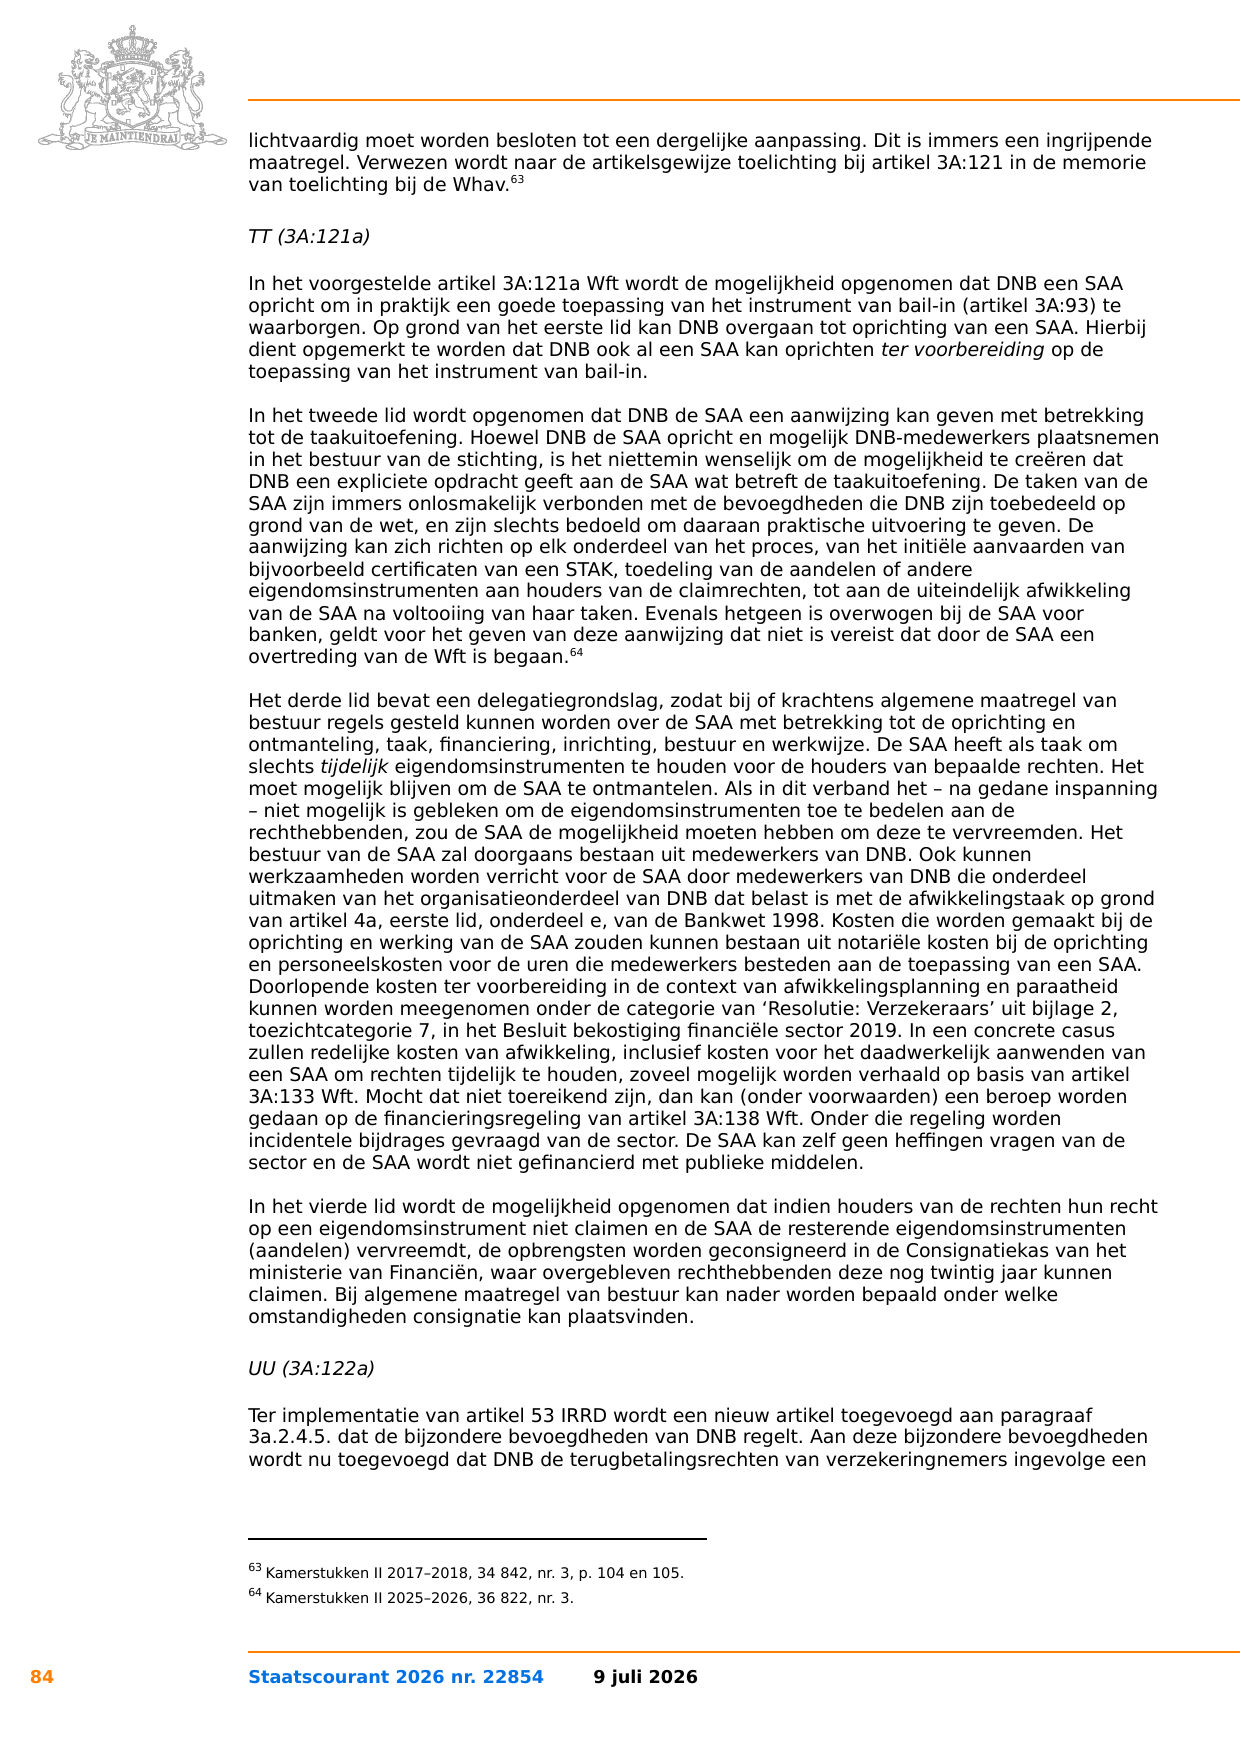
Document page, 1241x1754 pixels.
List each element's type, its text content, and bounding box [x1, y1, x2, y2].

text Ter implementatie van artikel 53 IRRD wordt een nieuw artikel toegevoegd aan paragraaf 3a.2.4.5. dat de bijzondere bevoegdheden van DNB regelt. Aan deze bijzondere bevoegdheden wordt nu toegevoegd dat DNB de terugbetalingsrechten van verzekeringnemers ingevolge een [248, 1404, 1163, 1470]
text Kamerstukken II 2025–2026, 36 822, nr. 3. [248, 1586, 1163, 1608]
subtitle TT (3A:121a) [248, 226, 1163, 248]
subtitle UU (3A:122a) [248, 1357, 1163, 1379]
text Kamerstukken II 2017–2018, 34 842, nr. 3, p. 104 en 105. [248, 1561, 1163, 1583]
text In het vierde lid wordt de mogelijkheid opgenomen dat indien houders van de rechten hun recht op een eigendomsinstrument niet claimen en de SAA de resterende eigendomsinstrumenten (aandelen) vervreemdt, de opbrengsten worden geconsigneerd in de Consignatiekas van het ministerie van Financiën, waar overgebleven rechthebbenden deze nog twintig jaar kunnen claimen. Bij algemene maatregel van bestuur kan nader worden bepaald onder welke omstandigheden consignatie kan plaatsvinden. [248, 1196, 1163, 1327]
text Het derde lid bevat een delegatiegrondslag, zodat bij of krachtens algemene maatregel van bestuur regels gesteld kunnen worden over de SAA met betrekking tot de oprichting en ontmanteling, taak, financiering, inrichting, bestuur en werkwijze. De SAA heeft als taak om slechts tijdelijk eigendomsinstrumenten te houden voor de houders van bepaalde rechten. Het moet mogelijk blijven om de SAA te ontmantelen. Als in dit verband het – na gedane inspanning – niet mogelijk is gebleken om de eigendomsinstrumenten toe te bedelen aan de rechthebbenden, zou de SAA de mogelijkheid moeten hebben om deze te vervreemden. Het bestuur van de SAA zal doorgaans bestaan uit medewerkers van DNB. Ook kunnen werkzaamheden worden verricht voor de SAA door medewerkers van DNB die onderdeel uitmaken van het organisatieonderdeel van DNB dat belast is met de afwikkelingstaak op grond van artikel 4a, eerste lid, onderdeel e, van de Bankwet 1998. Kosten die worden gemaakt bij de oprichting en werking van de SAA zouden kunnen bestaan uit notariële kosten bij de oprichting en personeelskosten voor de uren die medewerkers besteden aan de toepassing van een SAA. Doorlopende kosten ter voorbereiding in de context van afwikkelingsplanning en paraatheid kunnen worden meegenomen onder de categorie van ‘Resolutie: Verzekeraars’ uit bijlage 2, toezichtcategorie 7, in het Besluit bekostiging financiële sector 2019. In een concrete casus zullen redelijke kosten van afwikkeling, inclusief kosten voor het daadwerkelijk aanwenden van een SAA om rechten tijdelijk te houden, zoveel mogelijk worden verhaald op basis van artikel 3A:133 Wft. Mocht dat niet toereikend zijn, dan kan (onder voorwaarden) een beroep worden gedaan op de financieringsregeling van artikel 3A:138 Wft. Onder die regeling worden incidentele bijdrages gevraagd van de sector. De SAA kan zelf geen heffingen vragen van de sector en de SAA wordt niet gefinancierd met publieke middelen. [248, 690, 1163, 1174]
text lichtvaardig moet worden besloten tot een dergelijke aanpassing. Dit is immers een ingrijpende maatregel. Verwezen wordt naar de artikelsgewijze toelichting bij artikel 3A:121 in de memorie van toelichting bij de Whav. [248, 130, 1163, 196]
text In het voorgestelde artikel 3A:121a Wft wordt de mogelijkheid opgenomen dat DNB een SAA opricht om in praktijk een goede toepassing van het instrument van bail-in (artikel 3A:93) te waarborgen. Op grond van het eerste lid kan DNB overgaan tot oprichting van een SAA. Hierbij dient opgemerkt te worden dat DNB ook al een SAA kan oprichten ter voorbereiding op de toepassing van het instrument van bail-in. [248, 273, 1163, 383]
text In het tweede lid wordt opgenomen dat DNB de SAA een aanwijzing kan geven met betrekking tot de taakuitoefening. Hoewel DNB de SAA opricht en mogelijk DNB-medewerkers plaatsnemen in het bestuur van de stichting, is het niettemin wenselijk om de mogelijkheid te creëren dat DNB een expliciete opdracht geeft aan de SAA wat betreft de taakuitoefening. De taken van de SAA zijn immers onlosmakelijk verbonden met de bevoegdheden die DNB zijn toebedeeld op grond van de wet, en zijn slechts bedoeld om daaraan praktische uitvoering te geven. De aanwijzing kan zich richten op elk onderdeel van het proces, van het initiële aanvaarden van bijvoorbeeld certificaten van een STAK, toedeling van de aandelen of andere eigendomsinstrumenten aan houders van de claimrechten, tot aan de uiteindelijk afwikkeling van de SAA na voltooiing van haar taken. Evenals hetgeen is overwogen bij de SAA voor banken, geldt voor het geven van deze aanwijzing dat niet is vereist dat door de SAA een overtreding van de Wft is begaan. [248, 404, 1163, 668]
picture [38, 25, 227, 150]
